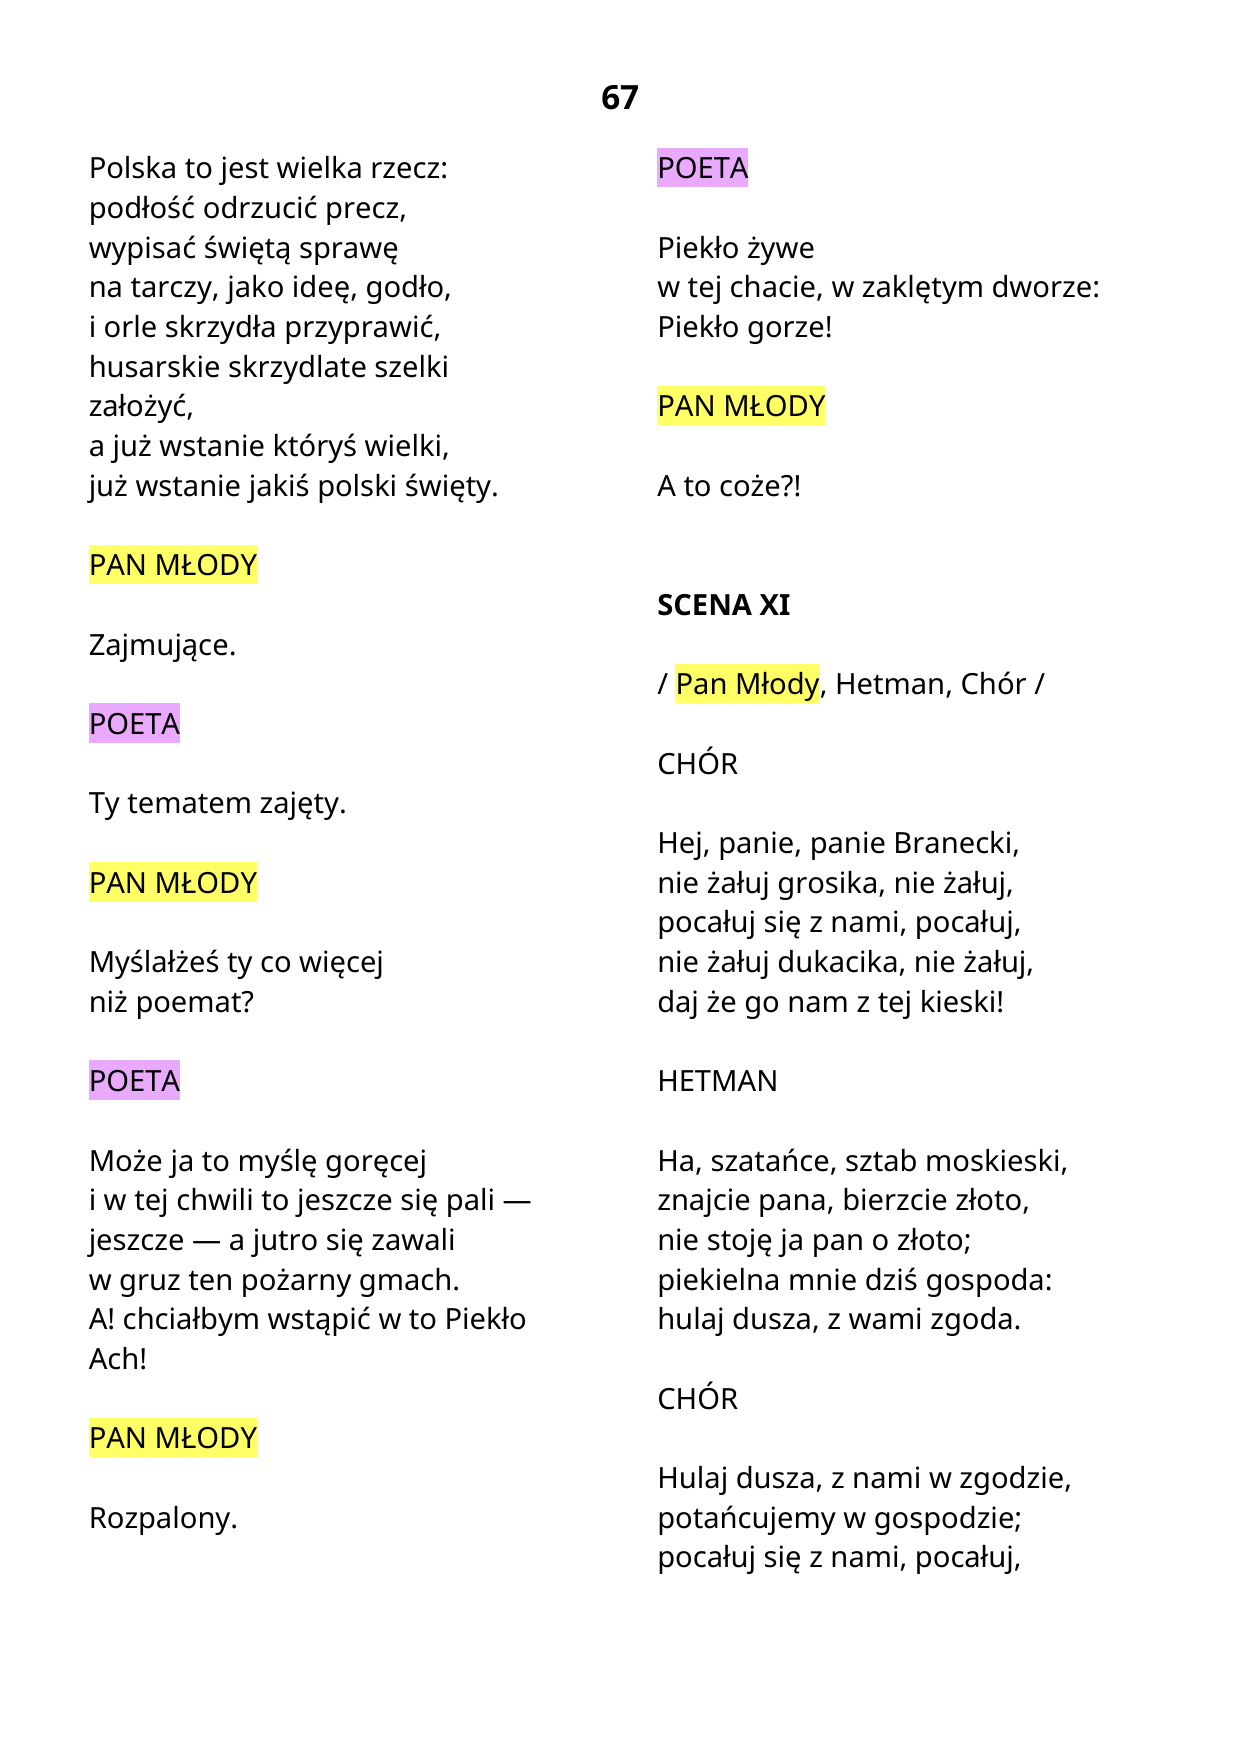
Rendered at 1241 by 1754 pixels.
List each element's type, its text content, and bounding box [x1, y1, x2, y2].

text wypisać świętą sprawę [88, 227, 583, 267]
text Hej, panie, panie Branecki, [657, 822, 1152, 862]
text Hulaj dusza, z nami w zgodzie, [657, 1457, 1152, 1497]
text nie żałuj grosika, nie żałuj, [657, 862, 1152, 902]
text już wstanie jakiś polski święty. [88, 465, 583, 505]
text niż poemat? [88, 981, 583, 1021]
text Może ja to myślę goręcej [88, 1140, 583, 1179]
text i w tej chwili to jeszcze się pali — [88, 1179, 583, 1219]
text CHÓR [657, 743, 1152, 783]
text PAN MŁODY [88, 544, 583, 584]
text Ty tematem zajęty. [88, 783, 583, 822]
text HETMAN [657, 1060, 1152, 1100]
text Piekło żywe [657, 227, 1152, 267]
text Rozpalony. [88, 1497, 583, 1537]
text Zajmujące. [88, 624, 583, 663]
text husarskie skrzydlate szelki [88, 346, 583, 386]
text daj że go nam z tej kieski! [657, 981, 1152, 1021]
text a już wstanie któryś wielki, [88, 425, 583, 465]
text Piekło gorze! [657, 306, 1152, 346]
text Polska to jest wielka rzecz: [88, 148, 583, 187]
text CHÓR [657, 1378, 1152, 1418]
text pocałuj się z nami, pocałuj, [657, 902, 1152, 941]
text nie stoję ja pan o złoto; [657, 1219, 1152, 1259]
text nie żałuj dukacika, nie żałuj, [657, 941, 1152, 981]
text potańcujemy w gospodzie; [657, 1497, 1152, 1537]
text pocałuj się z nami, pocałuj, [657, 1537, 1152, 1576]
text podłość odrzucić precz, [88, 187, 583, 227]
text Ach! [88, 1338, 583, 1378]
text PAN MŁODY [657, 386, 1152, 425]
text znajcie pana, bierzcie złoto, [657, 1179, 1152, 1219]
text Myślałżeś ty co więcej [88, 941, 583, 981]
text jeszcze — a jutro się zawali [88, 1219, 583, 1259]
text założyć, [88, 386, 583, 425]
text POETA [657, 148, 1152, 187]
text SCENA XI [657, 584, 1152, 624]
text piekielna mnie dziś gospoda: [657, 1259, 1152, 1298]
text hulaj dusza, z wami zgoda. [657, 1298, 1152, 1338]
text A to coże?! [657, 465, 1152, 505]
text PAN MŁODY [88, 862, 583, 902]
text POETA [88, 703, 583, 743]
text A! chciałbym wstąpić w to Piekło [88, 1298, 583, 1338]
text na tarczy, jako ideę, godło, [88, 267, 583, 306]
text i orle skrzydła przyprawić, [88, 306, 583, 346]
text POETA [88, 1060, 583, 1100]
text / Pan Młody, Hetman, Chór / [657, 663, 1152, 703]
text Ha, szatańce, sztab moskieski, [657, 1140, 1152, 1179]
text w gruz ten pożarny gmach. [88, 1259, 583, 1298]
text PAN MŁODY [88, 1418, 583, 1457]
text w tej chacie, w zaklętym dworze: [657, 267, 1152, 306]
